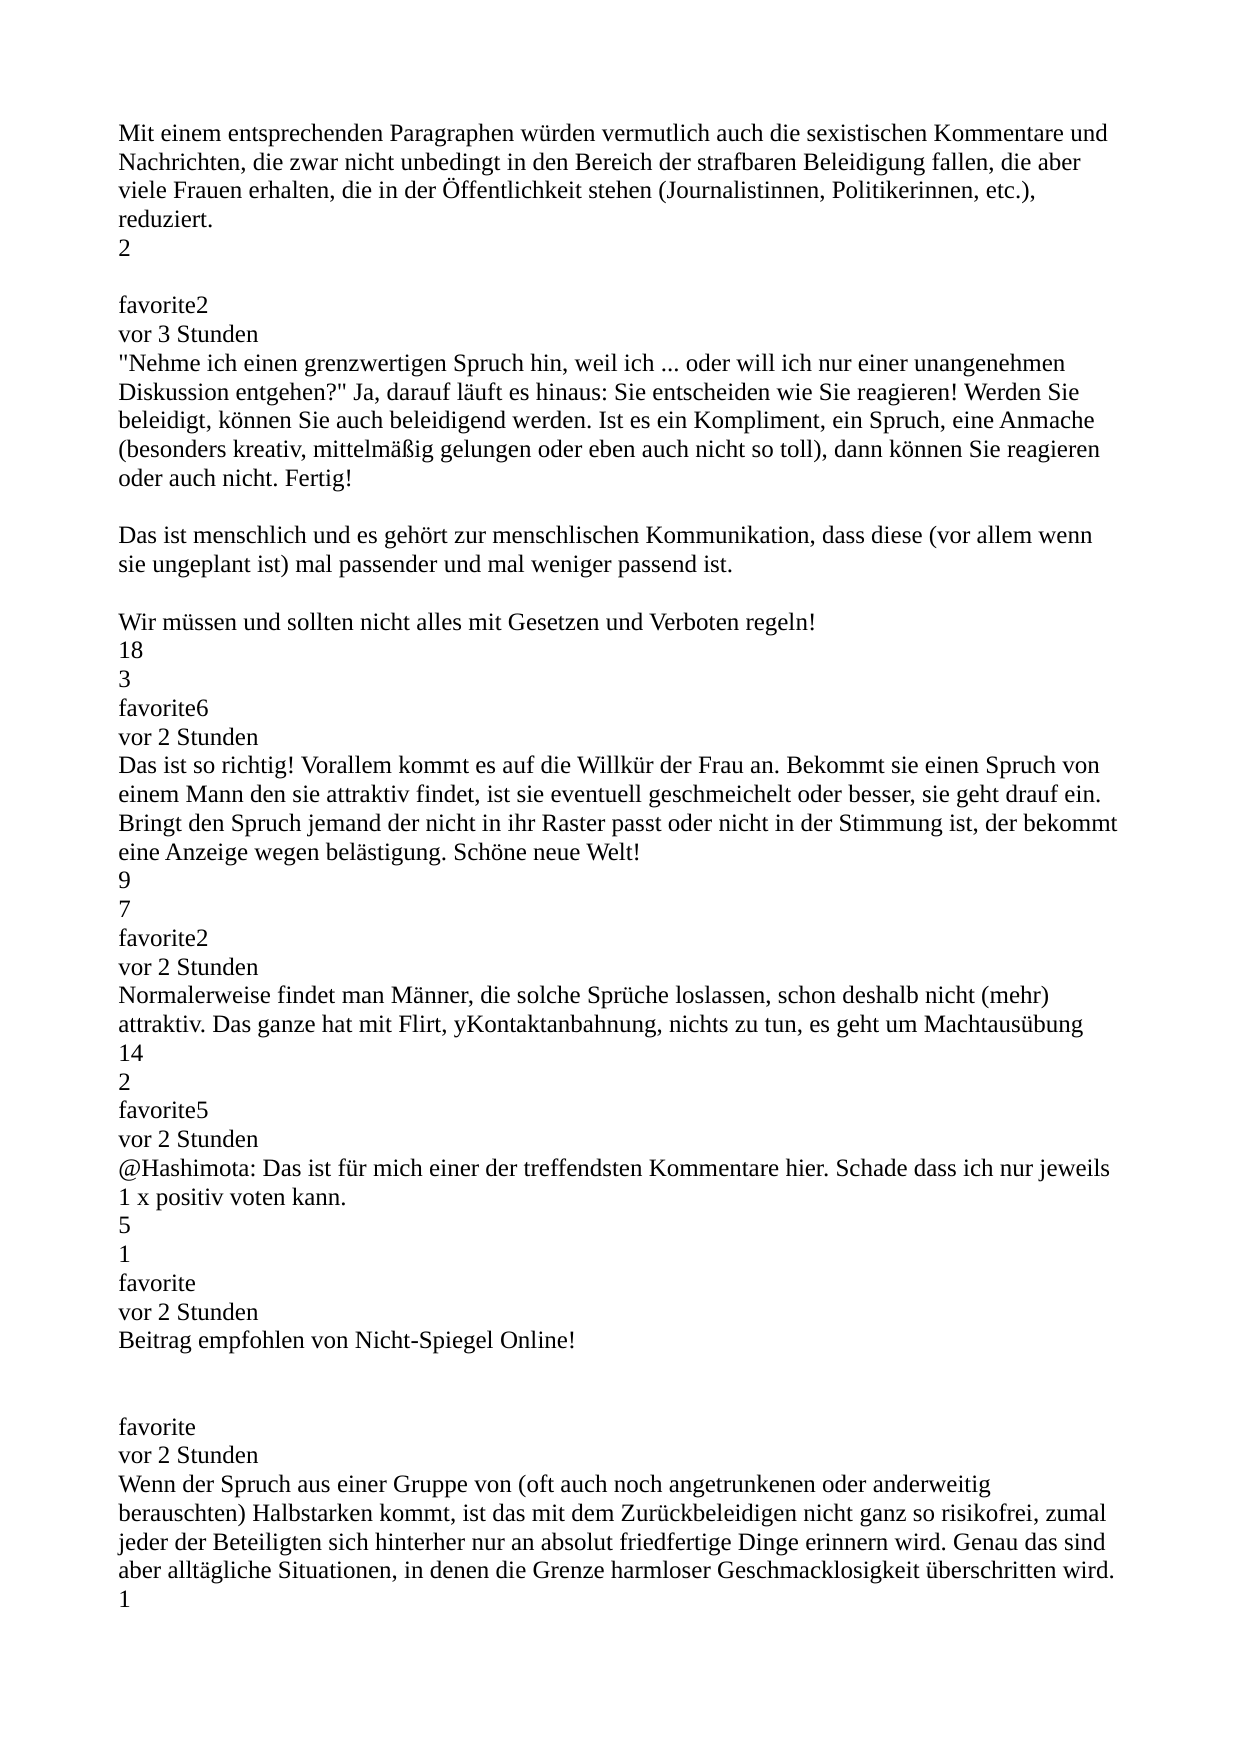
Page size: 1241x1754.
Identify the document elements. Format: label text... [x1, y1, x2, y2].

text "Nehme ich einen grenzwertigen Spruch hin, weil ich ... oder will ich nur einer unangenehmen Diskussion entgehen?" Ja, darauf läuft es hinaus: Sie entscheiden wie Sie reagieren! Werden Sie beleidigt, können Sie auch beleidigend werden. Ist es ein Kompliment, ein Spruch, eine Anmache (besonders kreativ, mittelmäßig gelungen oder eben auch nicht so toll), dann können Sie reagieren oder auch nicht. Fertig! [118, 348, 1122, 492]
text favorite5 [118, 1096, 1122, 1124]
text 1 [118, 1239, 1122, 1268]
text 18 [118, 636, 1122, 664]
text favorite [118, 1412, 1122, 1441]
text vor 2 Stunden [118, 952, 1122, 981]
text favorite2 [118, 923, 1122, 952]
text favorite2 [118, 291, 1122, 319]
text 2 [118, 233, 1122, 262]
text vor 2 Stunden [118, 1441, 1122, 1469]
text 7 [118, 894, 1122, 923]
text Wenn der Spruch aus einer Gruppe von (oft auch noch angetrunkenen oder anderweitig berauschten) Halbstarken kommt, ist das mit dem Zurückbeleidigen nicht ganz so risikofrei, zumal jeder der Beteiligten sich hinterher nur an absolut friedfertige Dinge erinnern wird. Genau das sind aber alltägliche Situationen, in denen die Grenze harmloser Geschmacklosigkeit überschritten wird. [118, 1469, 1122, 1584]
text 1 [118, 1584, 1122, 1613]
text favorite6 [118, 693, 1122, 722]
text 2 [118, 1067, 1122, 1096]
text Das ist menschlich und es gehört zur menschlischen Kommunikation, dass diese (vor allem wenn sie ungeplant ist) mal passender und mal weniger passend ist. [118, 521, 1122, 578]
text vor 2 Stunden [118, 1297, 1122, 1326]
text 3 [118, 664, 1122, 693]
text @Hashimota: Das ist für mich einer der treffendsten Kommentare hier. Schade dass ich nur jeweils 1 x positiv voten kann. [118, 1153, 1122, 1211]
text Das ist so richtig! Vorallem kommt es auf die Willkür der Frau an. Bekommt sie einen Spruch von einem Mann den sie attraktiv findet, ist sie eventuell geschmeichelt oder besser, sie geht drauf ein. Bringt den Spruch jemand der nicht in ihr Raster passt oder nicht in der Stimmung ist, der bekommt eine Anzeige wegen belästigung. Schöne neue Welt! [118, 751, 1122, 866]
text vor 3 Stunden [118, 319, 1122, 348]
text Mit einem entsprechenden Paragraphen würden vermutlich auch die sexistischen Kommentare und Nachrichten, die zwar nicht unbedingt in den Bereich der strafbaren Beleidigung fallen, die aber viele Frauen erhalten, die in der Öffentlichkeit stehen (Journalistinnen, Politikerinnen, etc.), reduziert. [118, 118, 1122, 233]
text vor 2 Stunden [118, 1124, 1122, 1153]
text 14 [118, 1038, 1122, 1067]
text vor 2 Stunden [118, 722, 1122, 751]
text Wir müssen und sollten nicht alles mit Gesetzen und Verboten regeln! [118, 607, 1122, 636]
text favorite [118, 1268, 1122, 1297]
text 9 [118, 866, 1122, 894]
text 5 [118, 1211, 1122, 1239]
text Beitrag empfohlen von Nicht-Spiegel Online! [118, 1326, 1122, 1354]
text Normalerweise findet man Männer, die solche Sprüche loslassen, schon deshalb nicht (mehr) attraktiv. Das ganze hat mit Flirt, yKontaktanbahnung, nichts zu tun, es geht um Machtausübung [118, 981, 1122, 1038]
